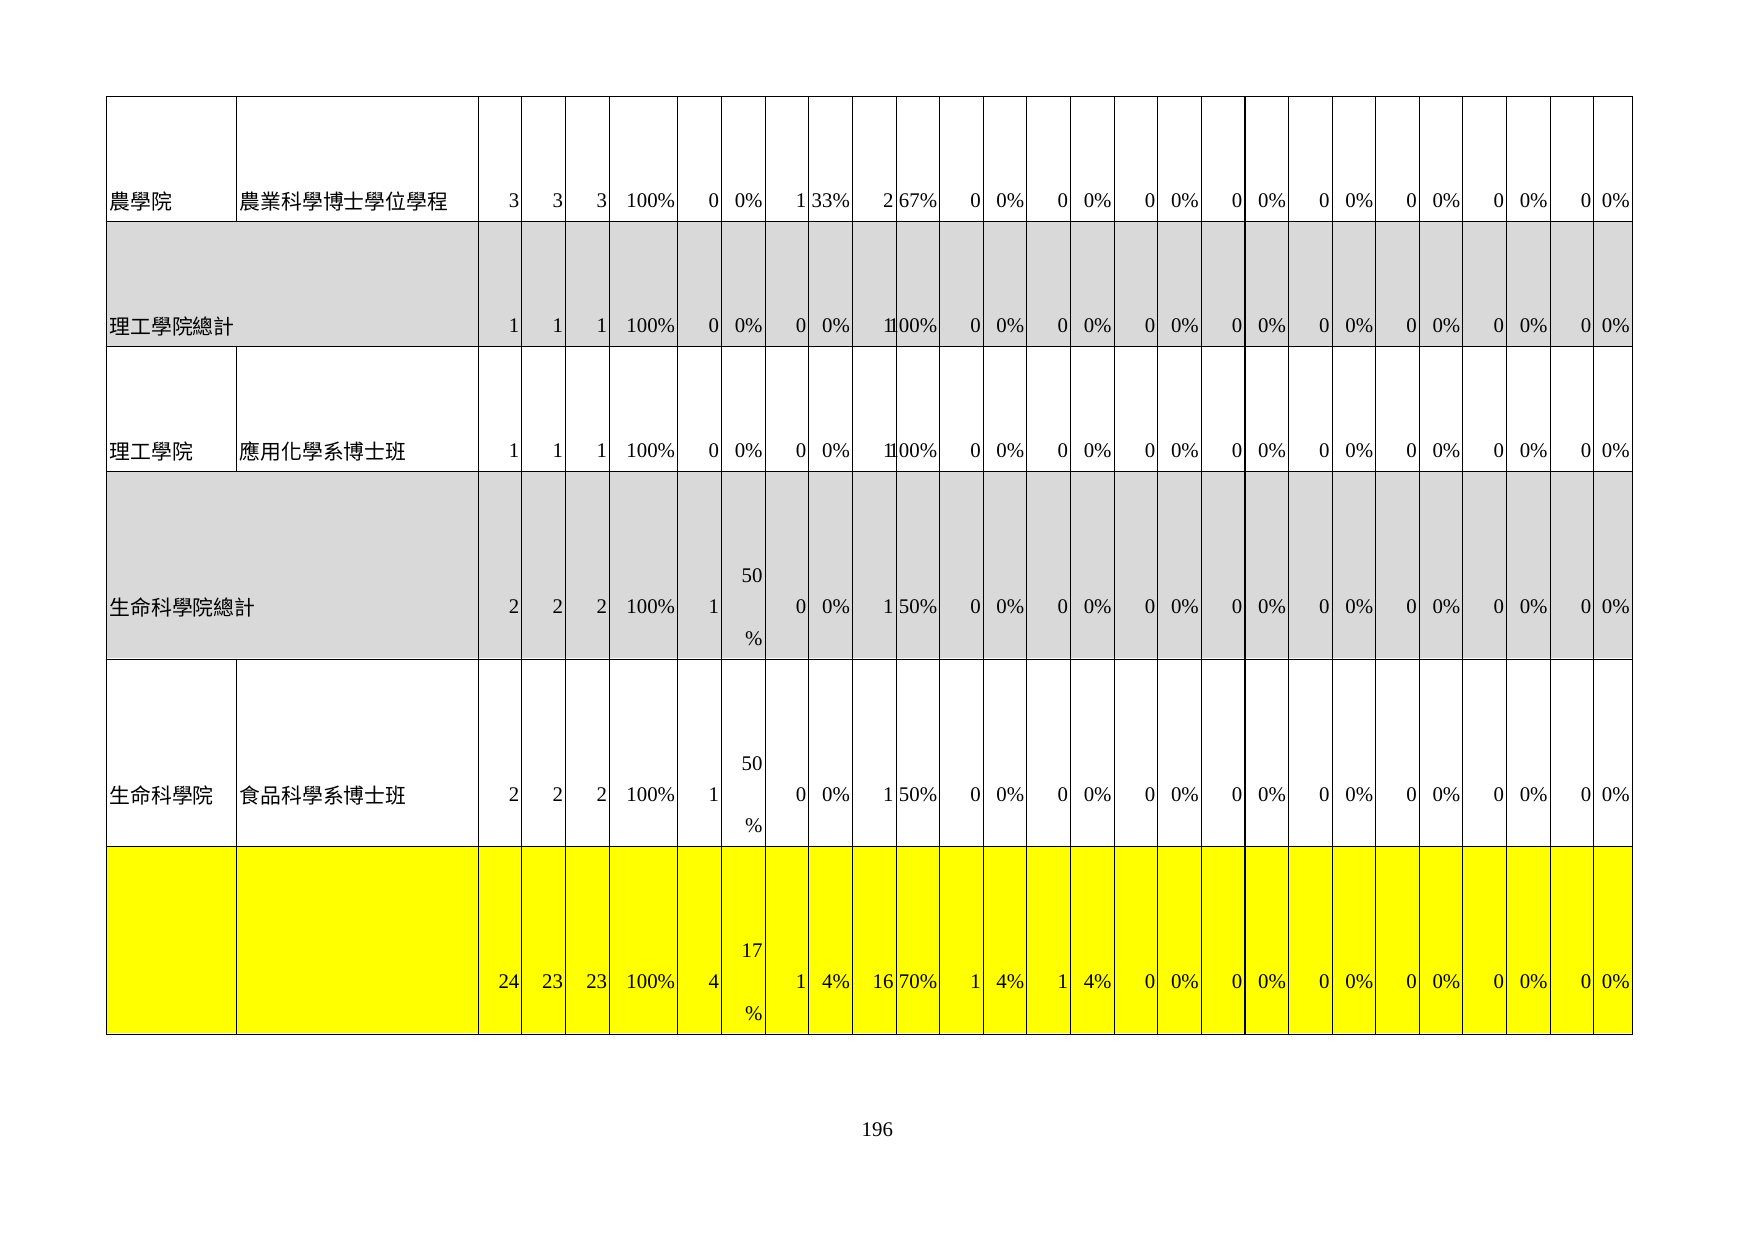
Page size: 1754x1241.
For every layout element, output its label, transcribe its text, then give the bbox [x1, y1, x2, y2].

table_cell 2 [522, 660, 565, 846]
table_cell 1 [479, 222, 521, 346]
table_cell 0% [1158, 660, 1201, 846]
table_cell 0 [1463, 472, 1506, 658]
table_cell 2 [479, 472, 521, 658]
table_cell 0% [1507, 347, 1550, 471]
table_cell 0 [940, 472, 983, 658]
table_cell 1 [853, 222, 896, 346]
table_cell 0 [1115, 472, 1157, 658]
table_cell 生命科學院 [107, 660, 236, 846]
table_cell [237, 847, 478, 1033]
table_cell 0 [1551, 347, 1593, 471]
table_cell 0 [1463, 97, 1506, 221]
table_cell [107, 847, 236, 1033]
table_cell 100% [897, 222, 939, 346]
table_cell 0% [1246, 660, 1288, 846]
table_cell 0 [1376, 222, 1419, 346]
table_cell 0% [1071, 472, 1114, 658]
table_cell 0% [1071, 660, 1114, 846]
table_cell 0 [1551, 660, 1593, 846]
table_cell 4% [809, 847, 852, 1033]
table_cell 1 [853, 347, 896, 471]
table_cell 0 [1202, 222, 1244, 346]
table_cell 0 [1289, 472, 1332, 658]
table_cell 1 [479, 347, 521, 471]
table_cell 0% [1071, 222, 1114, 346]
table_cell 100% [610, 847, 677, 1033]
table_cell 2 [479, 660, 521, 846]
table_cell 0 [1551, 847, 1593, 1033]
table_cell 24 [479, 847, 521, 1033]
table_cell 0 [1376, 660, 1419, 846]
table_cell 農學院 [107, 97, 236, 221]
table_cell 0% [984, 347, 1026, 471]
table_cell 1 [566, 347, 609, 471]
table_cell 0 [678, 222, 721, 346]
table_cell 0% [984, 472, 1026, 658]
table_cell 0 [1202, 347, 1244, 471]
table_cell 0% [1594, 97, 1632, 221]
table_cell 理工學院 [107, 347, 236, 471]
table_cell 0 [1463, 660, 1506, 846]
table_cell 3 [479, 97, 521, 221]
table_cell 農業科學博士學位學程 [237, 97, 478, 221]
table_cell 0% [1594, 660, 1632, 846]
table_cell 0% [984, 660, 1026, 846]
table_cell 生命科學院總計 [107, 472, 478, 658]
table_cell 0 [940, 347, 983, 471]
table_cell 50% [897, 472, 939, 658]
table_cell 0 [1115, 97, 1157, 221]
table_cell 0% [1158, 347, 1201, 471]
table_cell 70% [897, 847, 939, 1033]
table_cell 0 [1027, 222, 1070, 346]
table_cell 0% [1507, 660, 1550, 846]
table_cell 1 [853, 472, 896, 658]
table_cell 0% [1594, 347, 1632, 471]
table_cell 67% [897, 97, 939, 221]
table_cell 2 [522, 472, 565, 658]
table_cell 1 [766, 97, 808, 221]
table_cell 0% [1246, 472, 1288, 658]
table_cell 1 [678, 472, 721, 658]
table_cell 0% [1333, 97, 1375, 221]
table_cell 0% [722, 347, 765, 471]
table_cell 1 [853, 660, 896, 846]
table_cell 0% [1246, 222, 1288, 346]
table_cell 0 [1463, 222, 1506, 346]
table_cell 0% [1333, 222, 1375, 346]
table_cell 1 [678, 660, 721, 846]
table_cell 0% [984, 97, 1026, 221]
table_cell 23 [566, 847, 609, 1033]
table_cell 4% [984, 847, 1026, 1033]
table_cell 1 [566, 222, 609, 346]
table_cell 100% [610, 222, 677, 346]
table_cell 0% [1507, 222, 1550, 346]
table_cell 1 [522, 222, 565, 346]
table_cell 0 [1289, 847, 1332, 1033]
table_cell 2 [566, 660, 609, 846]
table_cell 應用化學系博士班 [237, 347, 478, 471]
table_cell 100% [610, 472, 677, 658]
table_cell 0% [1158, 847, 1201, 1033]
table_cell 0% [1594, 222, 1632, 346]
table_cell 0 [1551, 97, 1593, 221]
table_cell 0 [1463, 347, 1506, 471]
table_cell 0 [1027, 660, 1070, 846]
table_cell 1 [766, 847, 808, 1033]
table_cell 0% [1507, 472, 1550, 658]
table_cell 0% [1507, 97, 1550, 221]
table_cell 0 [766, 347, 808, 471]
table_cell 0 [1027, 97, 1070, 221]
table_cell 4% [1071, 847, 1114, 1033]
table_cell 1 [940, 847, 983, 1033]
table_cell 1 [522, 347, 565, 471]
table_cell 0 [940, 660, 983, 846]
table_cell 0 [1115, 660, 1157, 846]
table_cell 0 [1376, 847, 1419, 1033]
table_cell 0% [809, 347, 852, 471]
table_cell 1 [1027, 847, 1070, 1033]
table_cell 0 [1115, 222, 1157, 346]
table_cell 0% [1246, 347, 1288, 471]
table_cell 0% [1071, 97, 1114, 221]
table_cell 0 [1551, 222, 1593, 346]
table_cell 理工學院總計 [107, 222, 478, 346]
table_cell 100% [610, 347, 677, 471]
table_cell 2 [853, 97, 896, 221]
table_cell 0% [984, 222, 1026, 346]
table_cell 2 [566, 472, 609, 658]
table_cell 100% [610, 97, 677, 221]
table_cell 0% [1594, 847, 1632, 1033]
table_cell 0 [1376, 347, 1419, 471]
table_cell 0 [766, 222, 808, 346]
table_cell 0% [1158, 222, 1201, 346]
table_cell 0% [1158, 472, 1201, 658]
table_cell 33% [809, 97, 852, 221]
table_cell 0% [1333, 472, 1375, 658]
table_cell 0 [678, 347, 721, 471]
table_cell 0% [722, 222, 765, 346]
table_cell 0 [678, 97, 721, 221]
table_cell 0 [1115, 847, 1157, 1033]
table_cell 3 [566, 97, 609, 221]
table_cell 0 [1376, 97, 1419, 221]
table_cell 0% [809, 660, 852, 846]
table_cell 0% [1420, 660, 1462, 846]
table_cell 100% [610, 660, 677, 846]
table_cell 0 [1289, 222, 1332, 346]
table_cell 0 [940, 222, 983, 346]
table_cell 0% [1246, 97, 1288, 221]
table_cell 0 [940, 97, 983, 221]
table_cell 0 [766, 472, 808, 658]
table_cell 0 [1202, 472, 1244, 658]
table_cell 0 [1027, 347, 1070, 471]
table_cell 0 [1376, 472, 1419, 658]
table_cell 0% [809, 472, 852, 658]
table_cell 0 [1289, 660, 1332, 846]
table_cell 16 [853, 847, 896, 1033]
table_cell 0 [1115, 347, 1157, 471]
table_cell 0 [1027, 472, 1070, 658]
table_cell 0% [1507, 847, 1550, 1033]
table_cell 50% [722, 660, 765, 846]
table_cell 0 [1202, 847, 1244, 1033]
table_cell 食品科學系博士班 [237, 660, 478, 846]
table_cell 0 [1289, 347, 1332, 471]
table_cell 0 [1202, 97, 1244, 221]
table_cell 17% [722, 847, 765, 1033]
table_cell 0 [1289, 97, 1332, 221]
table_cell 0 [1202, 660, 1244, 846]
table_cell 0% [722, 97, 765, 221]
table_cell 0 [1463, 847, 1506, 1033]
table_cell 0% [1420, 347, 1462, 471]
table_cell 0% [1333, 347, 1375, 471]
table_cell 0% [1420, 97, 1462, 221]
table_cell 0% [809, 222, 852, 346]
table_cell 0% [1246, 847, 1288, 1033]
table_cell 50% [897, 660, 939, 846]
table_cell 4 [678, 847, 721, 1033]
table_cell 3 [522, 97, 565, 221]
table_cell 23 [522, 847, 565, 1033]
table_cell 0% [1420, 472, 1462, 658]
table_cell 0% [1071, 347, 1114, 471]
table_cell 0% [1420, 847, 1462, 1033]
table_cell 50% [722, 472, 765, 658]
table_cell 0% [1594, 472, 1632, 658]
table_cell 0% [1333, 660, 1375, 846]
table_cell 0 [1551, 472, 1593, 658]
table_cell 100% [897, 347, 939, 471]
table_cell 0% [1333, 847, 1375, 1033]
table_cell 0% [1158, 97, 1201, 221]
table_cell 0% [1420, 222, 1462, 346]
table_cell 0 [766, 660, 808, 846]
